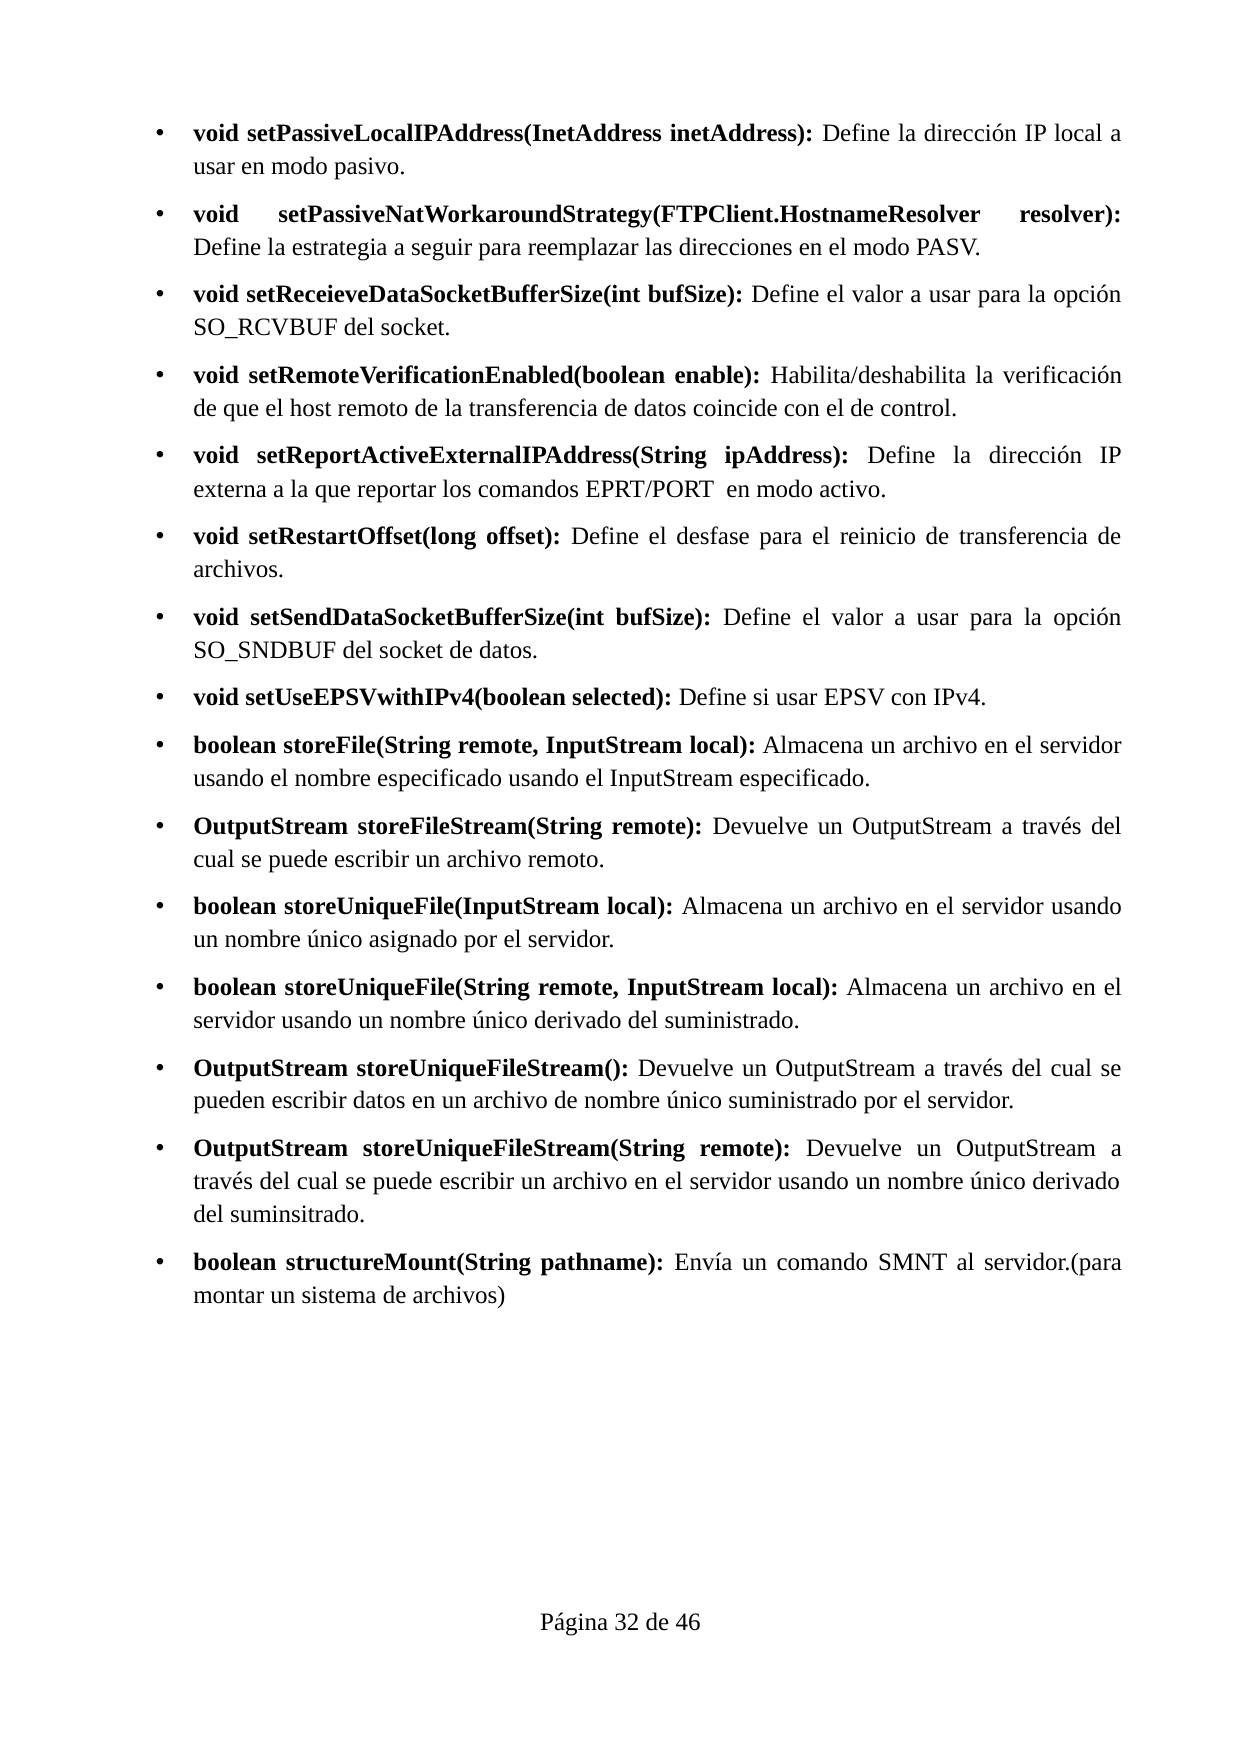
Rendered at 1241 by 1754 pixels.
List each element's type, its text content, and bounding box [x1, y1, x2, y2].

list void setUseEPSVwithIPv4(boolean selected): Define si usar EPSV con IPv4. [156, 682, 1122, 711]
list void setRestartOffset(long offset): Define el desfase para el reinicio de transferencia de archivos. [156, 521, 1122, 583]
list void setPassiveNatWorkaroundStrategy(FTPClient.HostnameResolver resolver): Define la estrategia a seguir para reemplazar las direcciones en el modo PASV. [156, 199, 1122, 261]
list void setReceieveDataSocketBufferSize(int bufSize): Define el valor a usar para la opción SO_RCVBUF del socket. [156, 279, 1122, 341]
list OutputStream storeFileStream(String remote): Devuelve un OutputStream a través del cual se puede escribir un archivo remoto. [156, 811, 1122, 872]
list boolean storeUniqueFile(String remote, InputStream local): Almacena un archivo en el servidor usando un nombre único derivado del suministrado. [156, 972, 1122, 1034]
list void setRemoteVerificationEnabled(boolean enable): Habilita/deshabilita la verificación de que el host remoto de la transferencia de datos coincide con el de control. [156, 360, 1122, 422]
list void setPassiveLocalIPAddress(InetAddress inetAddress): Define la dirección IP local a usar en modo pasivo. [156, 118, 1122, 180]
list boolean structureMount(String pathname): Envía un comando SMNT al servidor.(para montar un sistema de archivos) [156, 1247, 1122, 1309]
list boolean storeFile(String remote, InputStream local): Almacena un archivo en el servidor usando el nombre especificado usando el InputStream especificado. [156, 730, 1122, 792]
list OutputStream storeUniqueFileStream(String remote): Devuelve un OutputStream a través del cual se puede escribir un archivo en el servidor usando un nombre único derivado del suminsitrado. [156, 1133, 1122, 1228]
list boolean storeUniqueFile(InputStream local): Almacena un archivo en el servidor usando un nombre único asignado por el servidor. [156, 891, 1122, 953]
list OutputStream storeUniqueFileStream(): Devuelve un OutputStream a través del cual se pueden escribir datos en un archivo de nombre único suministrado por el servidor. [156, 1053, 1122, 1114]
list void setSendDataSocketBufferSize(int bufSize): Define el valor a usar para la opción SO_SNDBUF del socket de datos. [156, 602, 1122, 664]
list void setReportActiveExternalIPAddress(String ipAddress): Define la dirección IP externa a la que reportar los comandos EPRT/PORT en modo activo. [156, 441, 1122, 502]
